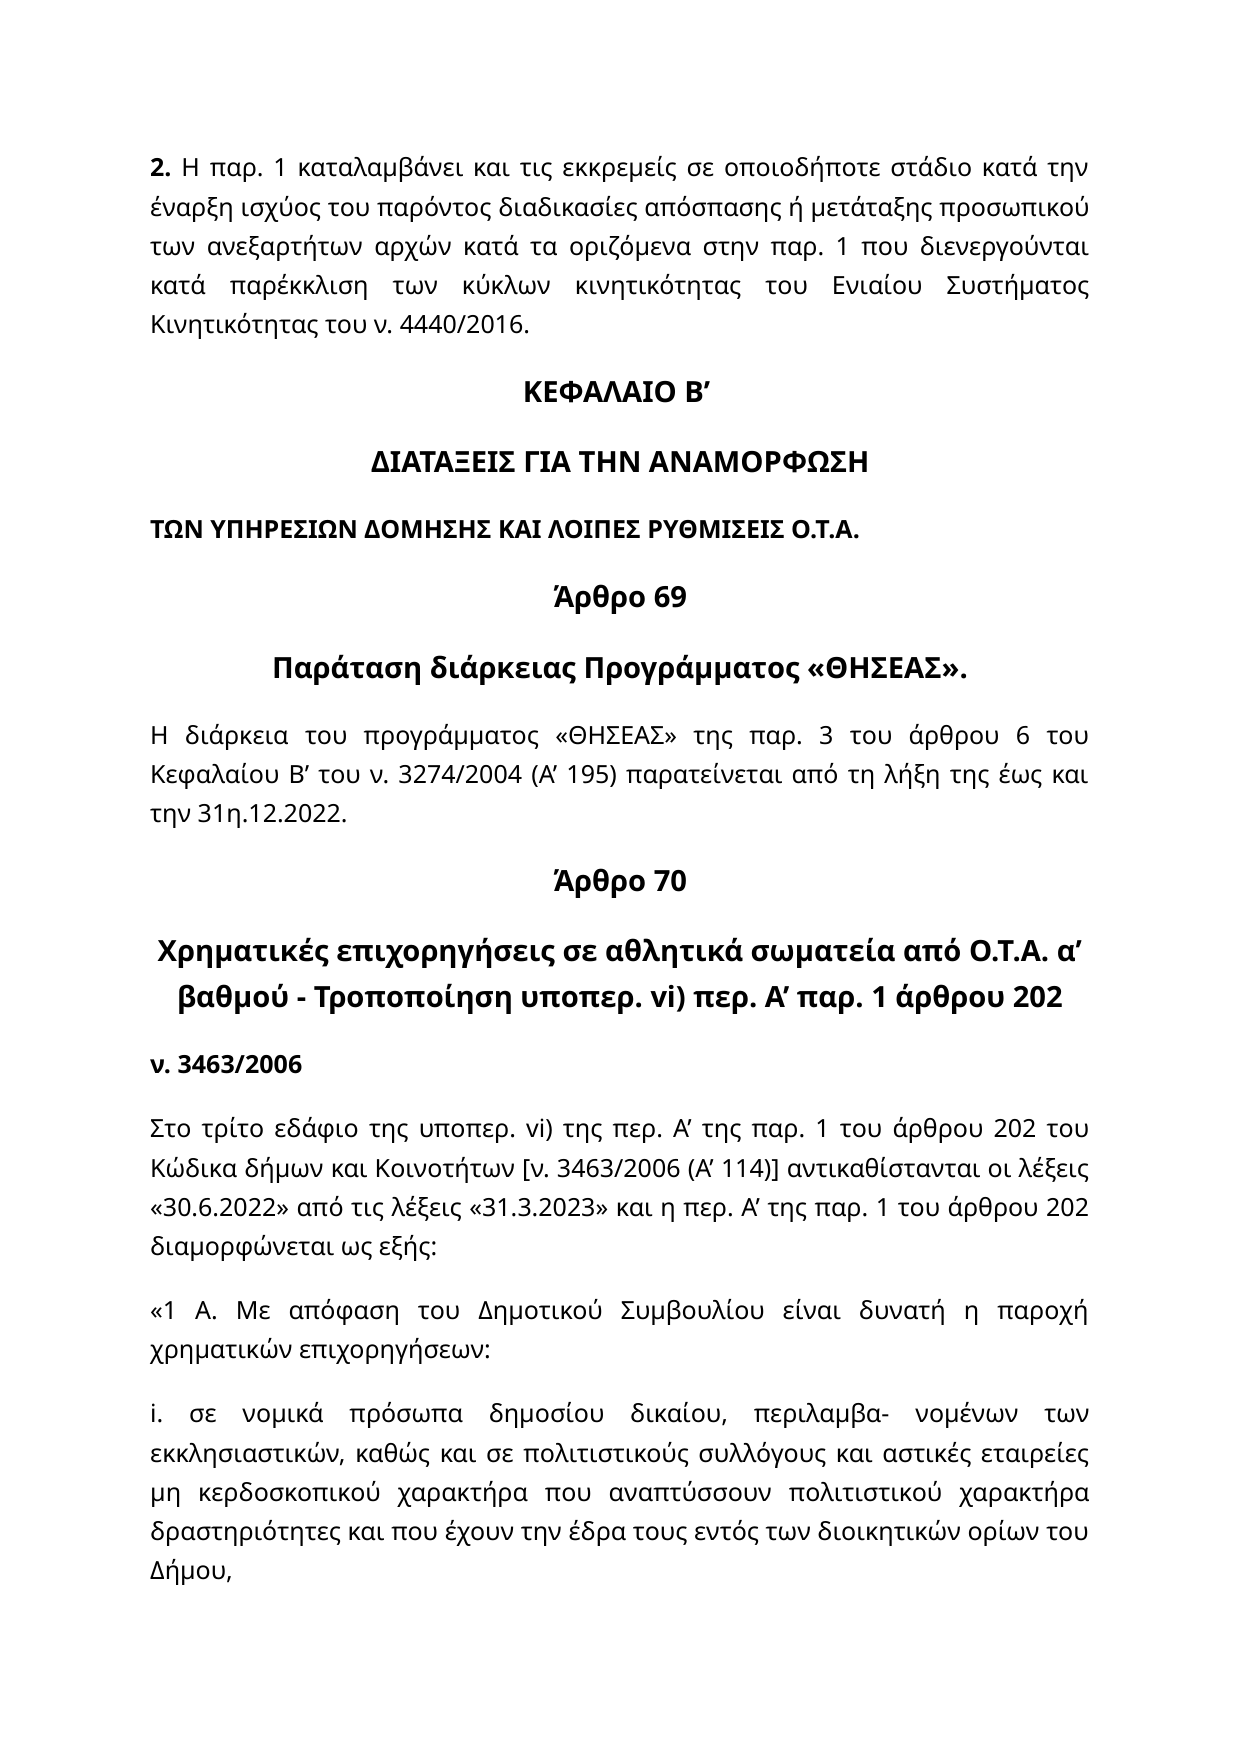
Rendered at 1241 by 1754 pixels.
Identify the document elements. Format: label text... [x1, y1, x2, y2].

subtitle ΔΙΑΤΑΞΕΙΣ ΓΙΑ ΤΗΝ ΑΝΑΜΟΡΦΩΣΗ [150, 441, 1090, 481]
text ΤΩΝ ΥΠΗΡΕΣΙΩΝ ΔΟΜΗΣΗΣ ΚΑΙ ΛΟΙΠΕΣ ΡΥΘΜΙΣΕΙΣ Ο.Τ.Α. [150, 512, 1090, 546]
subtitle Χρηματικές επιχορηγήσεις σε αθλητικά σωματεία από Ο.Τ.Α. α’ βαθμού - Τροποποίηση υποπερ. vi) περ. Α’ παρ. 1 άρθρου 202 [150, 931, 1090, 1016]
subtitle Παράταση διάρκειας Προγράμματος «ΘΗΣΕΑΣ». [150, 647, 1090, 687]
subtitle Άρθρο 69 [150, 576, 1090, 616]
text Στο τρίτο εδάφιο της υποπερ. vi) της περ. Α’ της παρ. 1 του άρθρου 202 του Κώδικα δήμων και Κοινοτήτων [ν. 3463/2006 (Α’ 114)] αντικαθίστανται οι λέξεις «30.6.2022» από τις λέξεις «31.3.2023» και η περ. Α’ της παρ. 1 του άρθρου 202 διαμορφώνεται ως εξής: [150, 1111, 1090, 1263]
subtitle ΚΕΦΑΛΑΙΟ Β’ [150, 371, 1090, 411]
text ν. 3463/2006 [150, 1047, 1090, 1081]
text Η διάρκεια του προγράμματος «ΘΗΣΕΑΣ» της παρ. 3 του άρθρου 6 του Κεφαλαίου Β’ του ν. 3274/2004 (Α’ 195) παρατείνεται από τη λήξη της έως και την 31η.12.2022. [150, 717, 1090, 830]
text i. σε νομικά πρόσωπα δημοσίου δικαίου, περιλαμβα- νομένων των εκκλησιαστικών, καθώς και σε πολιτιστικούς συλλόγους και αστικές εταιρείες μη κερδοσκοπικού χαρακτήρα που αναπτύσσουν πολιτιστικού χαρακτήρα δραστηριότητες και που έχουν την έδρα τους εντός των διοικητικών ορίων του Δήμου, [150, 1396, 1090, 1587]
text 2. H παρ. 1 καταλαμβάνει και τις εκκρεμείς σε οποιοδήποτε στάδιο κατά την έναρξη ισχύος του παρόντος διαδικασίες απόσπασης ή μετάταξης προσωπικού των ανεξαρτήτων αρχών κατά τα οριζόμενα στην παρ. 1 που διενεργούνται κατά παρέκκλιση των κύκλων κινητικότητας του Ενιαίου Συστήματος Κινητικότητας του ν. 4440/2016. [150, 150, 1090, 341]
text «1 Α. Με απόφαση του Δημοτικού Συμβουλίου είναι δυνατή η παροχή χρηματικών επιχορηγήσεων: [150, 1293, 1090, 1366]
subtitle Άρθρο 70 [150, 860, 1090, 900]
